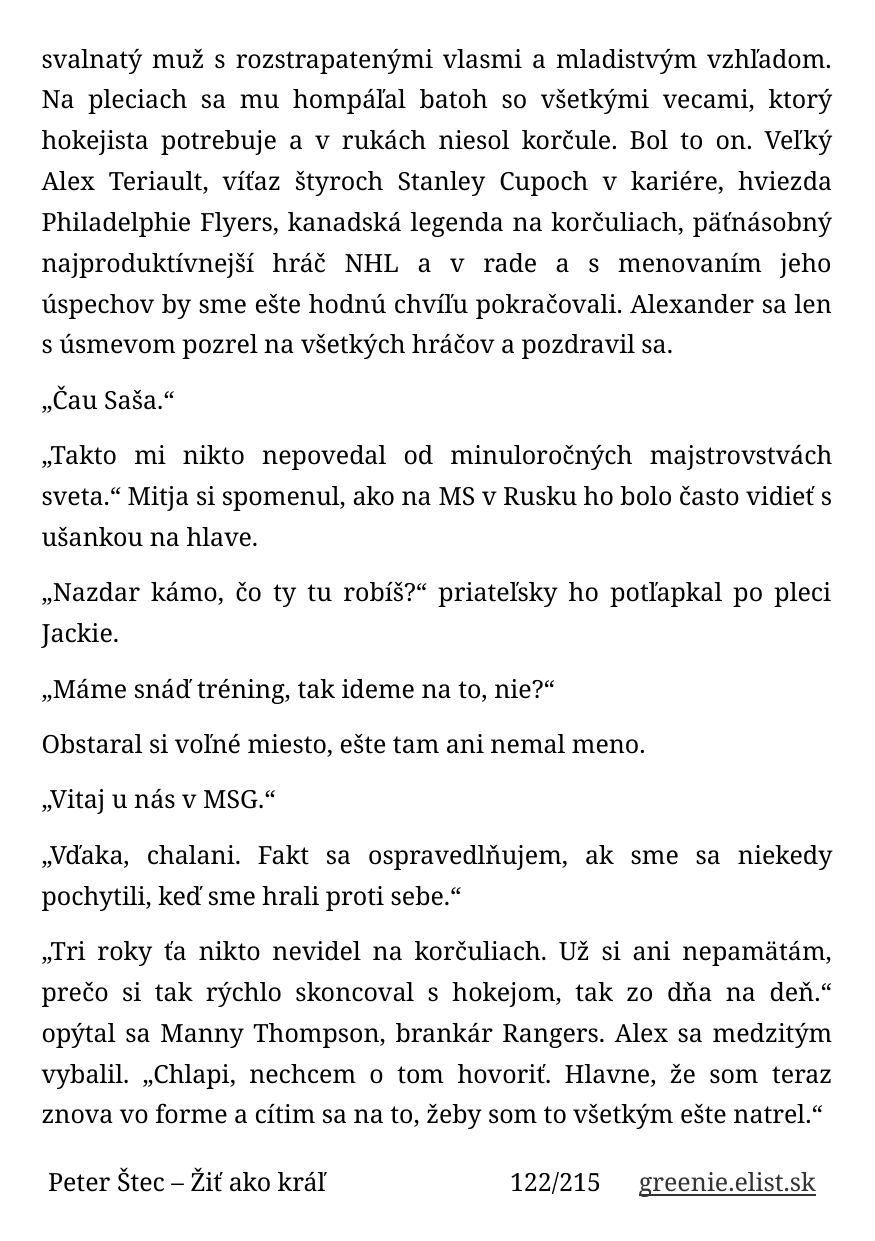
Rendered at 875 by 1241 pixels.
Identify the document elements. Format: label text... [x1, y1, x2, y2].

text „Tri roky ťa nikto nevidel na korčuliach. Už si ani nepamätám, prečo si tak rýchlo skoncoval s hokejom, tak zo dňa na deň.“ opýtal sa Manny Thompson, brankár Rangers. Alex sa medzitým vybalil. „Chlapi, nechcem o tom hovoriť. Hlavne, že som teraz znova vo forme a cítim sa na to, žeby som to všetkým ešte natrel.“ [41, 934, 833, 1131]
text Obstaral si voľné miesto, ešte tam ani nemal meno. [41, 727, 833, 761]
text „Máme snáď tréning, tak ideme na to, nie?“ [41, 671, 833, 705]
text „Vitaj u nás v MSG.“ [41, 782, 833, 816]
text „Vďaka, chalani. Fakt sa ospravedlňujem, ak sme sa niekedy pochytili, keď sme hrali proti sebe.“ [41, 838, 833, 912]
text „Čau Saša.“ [41, 383, 833, 417]
text svalnatý muž s rozstrapatenými vlasmi a mladistvým vzhľadom. Na pleciach sa mu hompáľal batoh so všetkými vecami, ktorý hokejista potrebuje a v rukách niesol korčule. Bol to on. Veľký Alex Teriault, víťaz štyroch Stanley Cupoch v kariére, hviezda Philadelphie Flyers, kanadská legenda na korčuliach, päťnásobný najproduktívnejší hráč NHL a v rade a s menovaním jeho úspechov by sme ešte hodnú chvíľu pokračovali. Alexander sa len s úsmevom pozrel na všetkých hráčov a pozdravil sa. [41, 41, 833, 361]
text „Takto mi nikto nepovedal od minuloročných majstrovstvách sveta.“ Mitja si spomenul, ako na MS v Rusku ho bolo často vidieť s ušankou na hlave. [41, 438, 833, 554]
text „Nazdar kámo, čo ty tu robíš?“ priateľsky ho potľapkal po pleci Jackie. [41, 575, 833, 650]
